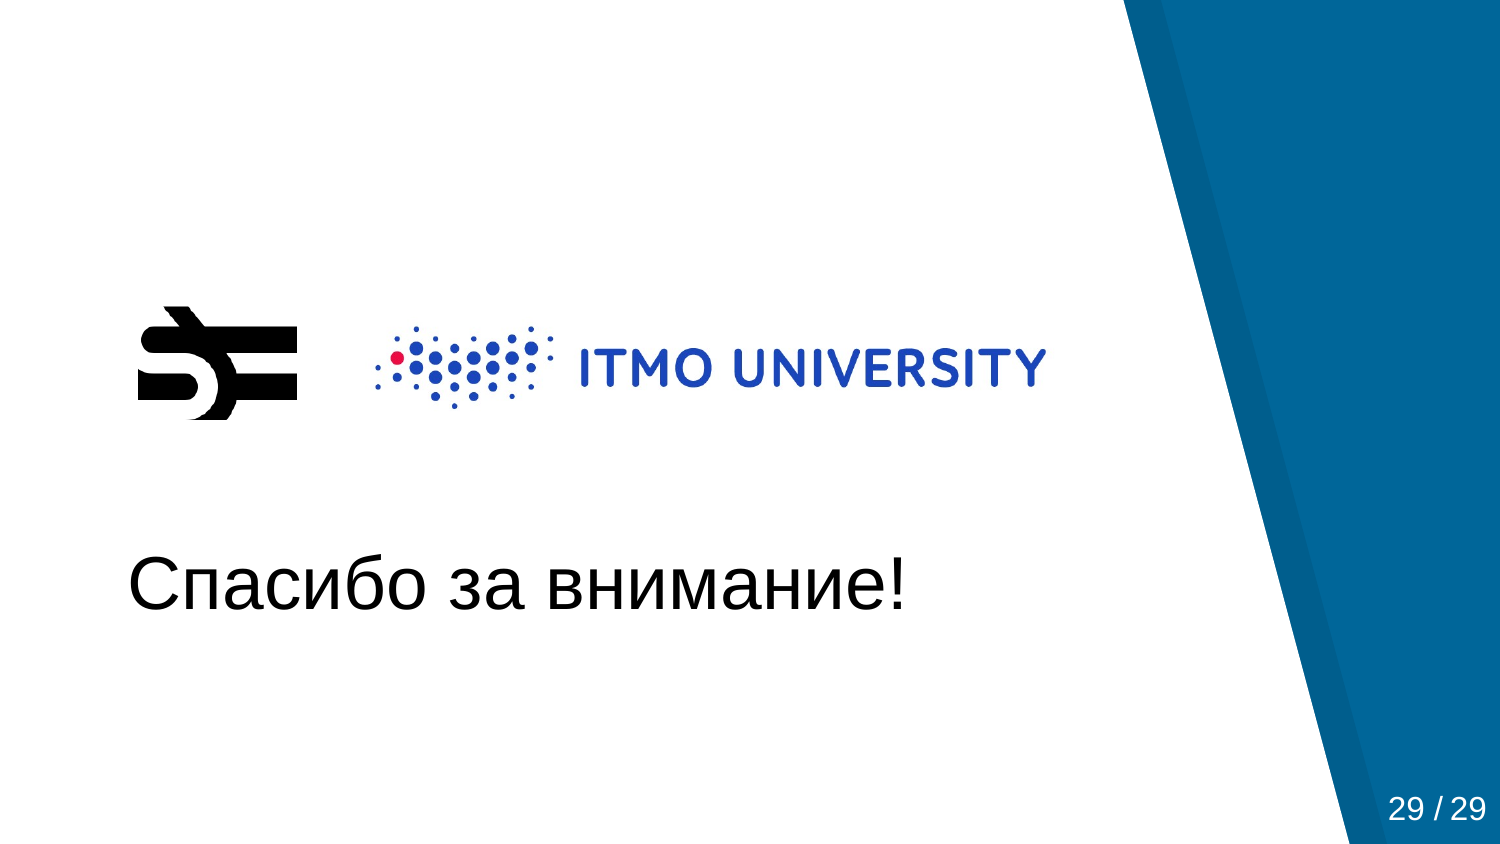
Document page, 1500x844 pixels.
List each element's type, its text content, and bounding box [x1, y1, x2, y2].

picture [118, 265, 314, 461]
text_box Спасибо за внимание! [112, 519, 1170, 648]
picture [334, 285, 1087, 450]
